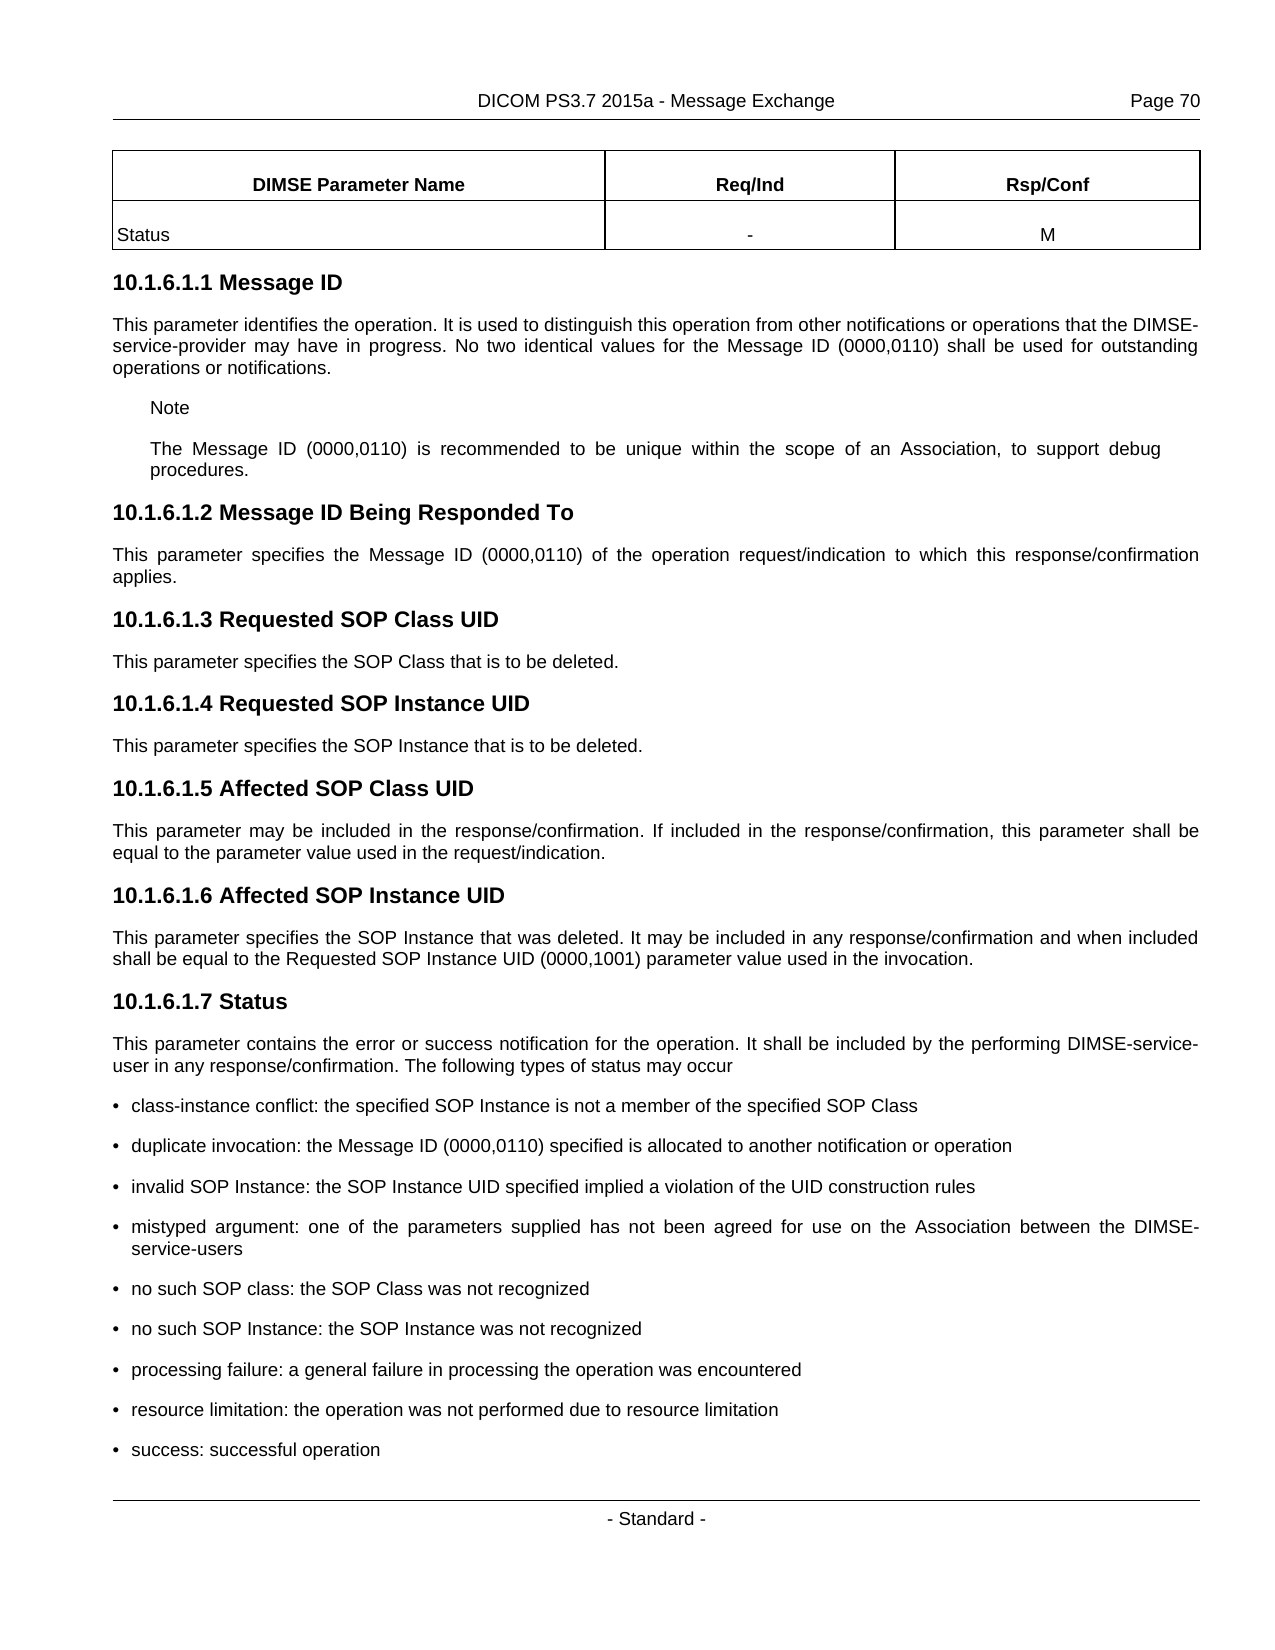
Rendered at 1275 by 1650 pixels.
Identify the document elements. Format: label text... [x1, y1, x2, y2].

text 10.1.6.1.1 Message ID [112, 269, 1200, 295]
list class-instance conflict: the specified SOP Instance is not a member of the specified SOP Class [112, 1095, 1200, 1117]
text This parameter specifies the SOP Instance that was deleted. It may be included in any response/confirmation and when included shall be equal to the Requested SOP Instance UID (0000,1001) parameter value used in the invocation. [112, 927, 1200, 970]
list invalid SOP Instance: the SOP Instance UID specified implied a violation of the UID construction rules [112, 1176, 1200, 1197]
text This parameter may be included in the response/confirmation. If included in the response/confirmation, this parameter shall be equal to the parameter value used in the request/indication. [112, 820, 1200, 863]
list duplicate invocation: the Message ID (0000,0110) specified is allocated to another notification or operation [112, 1135, 1200, 1157]
text Note [150, 397, 1162, 419]
table_cell M [896, 201, 1199, 249]
table_cell Status [113, 201, 604, 249]
table_header DIMSE Parameter Name [113, 151, 604, 200]
list no such SOP class: the SOP Class was not recognized [112, 1278, 1200, 1299]
list processing failure: a general failure in processing the operation was encountered [112, 1358, 1200, 1380]
list success: successful operation [112, 1439, 1200, 1461]
text This parameter identifies the operation. It is used to distinguish this operation from other notifications or operations that the DIMSE-service-provider may have in progress. No two identical values for the Message ID (0000,0110) shall be used for outstanding operations or notifications. [112, 314, 1200, 378]
text This parameter contains the error or success notification for the operation. It shall be included by the performing DIMSE-service-user in any response/confirmation. The following types of status may occur [112, 1033, 1200, 1076]
table_header Rsp/Conf [896, 151, 1199, 200]
list no such SOP Instance: the SOP Instance was not recognized [112, 1318, 1200, 1340]
table_header Req/Ind [606, 151, 894, 200]
text 10.1.6.1.3 Requested SOP Class UID [112, 606, 1200, 632]
text This parameter specifies the SOP Instance that is to be deleted. [112, 735, 1200, 757]
text The Message ID (0000,0110) is recommended to be unique within the scope of an Association, to support debug procedures. [150, 437, 1162, 481]
text 10.1.6.1.4 Requested SOP Instance UID [112, 691, 1200, 717]
list resource limitation: the operation was not performed due to resource limitation [112, 1399, 1200, 1420]
table_cell - [606, 201, 894, 249]
text 10.1.6.1.6 Affected SOP Instance UID [112, 882, 1200, 908]
list mistyped argument: one of the parameters supplied has not been agreed for use on the Association between the DIMSE-service-users [112, 1216, 1200, 1259]
text 10.1.6.1.2 Message ID Being Responded To [112, 499, 1200, 525]
text 10.1.6.1.5 Affected SOP Class UID [112, 776, 1200, 801]
text 10.1.6.1.7 Status [112, 988, 1200, 1014]
text This parameter specifies the Message ID (0000,0110) of the operation request/indication to which this response/confirmation applies. [112, 544, 1200, 587]
text This parameter specifies the SOP Class that is to be deleted. [112, 650, 1200, 672]
